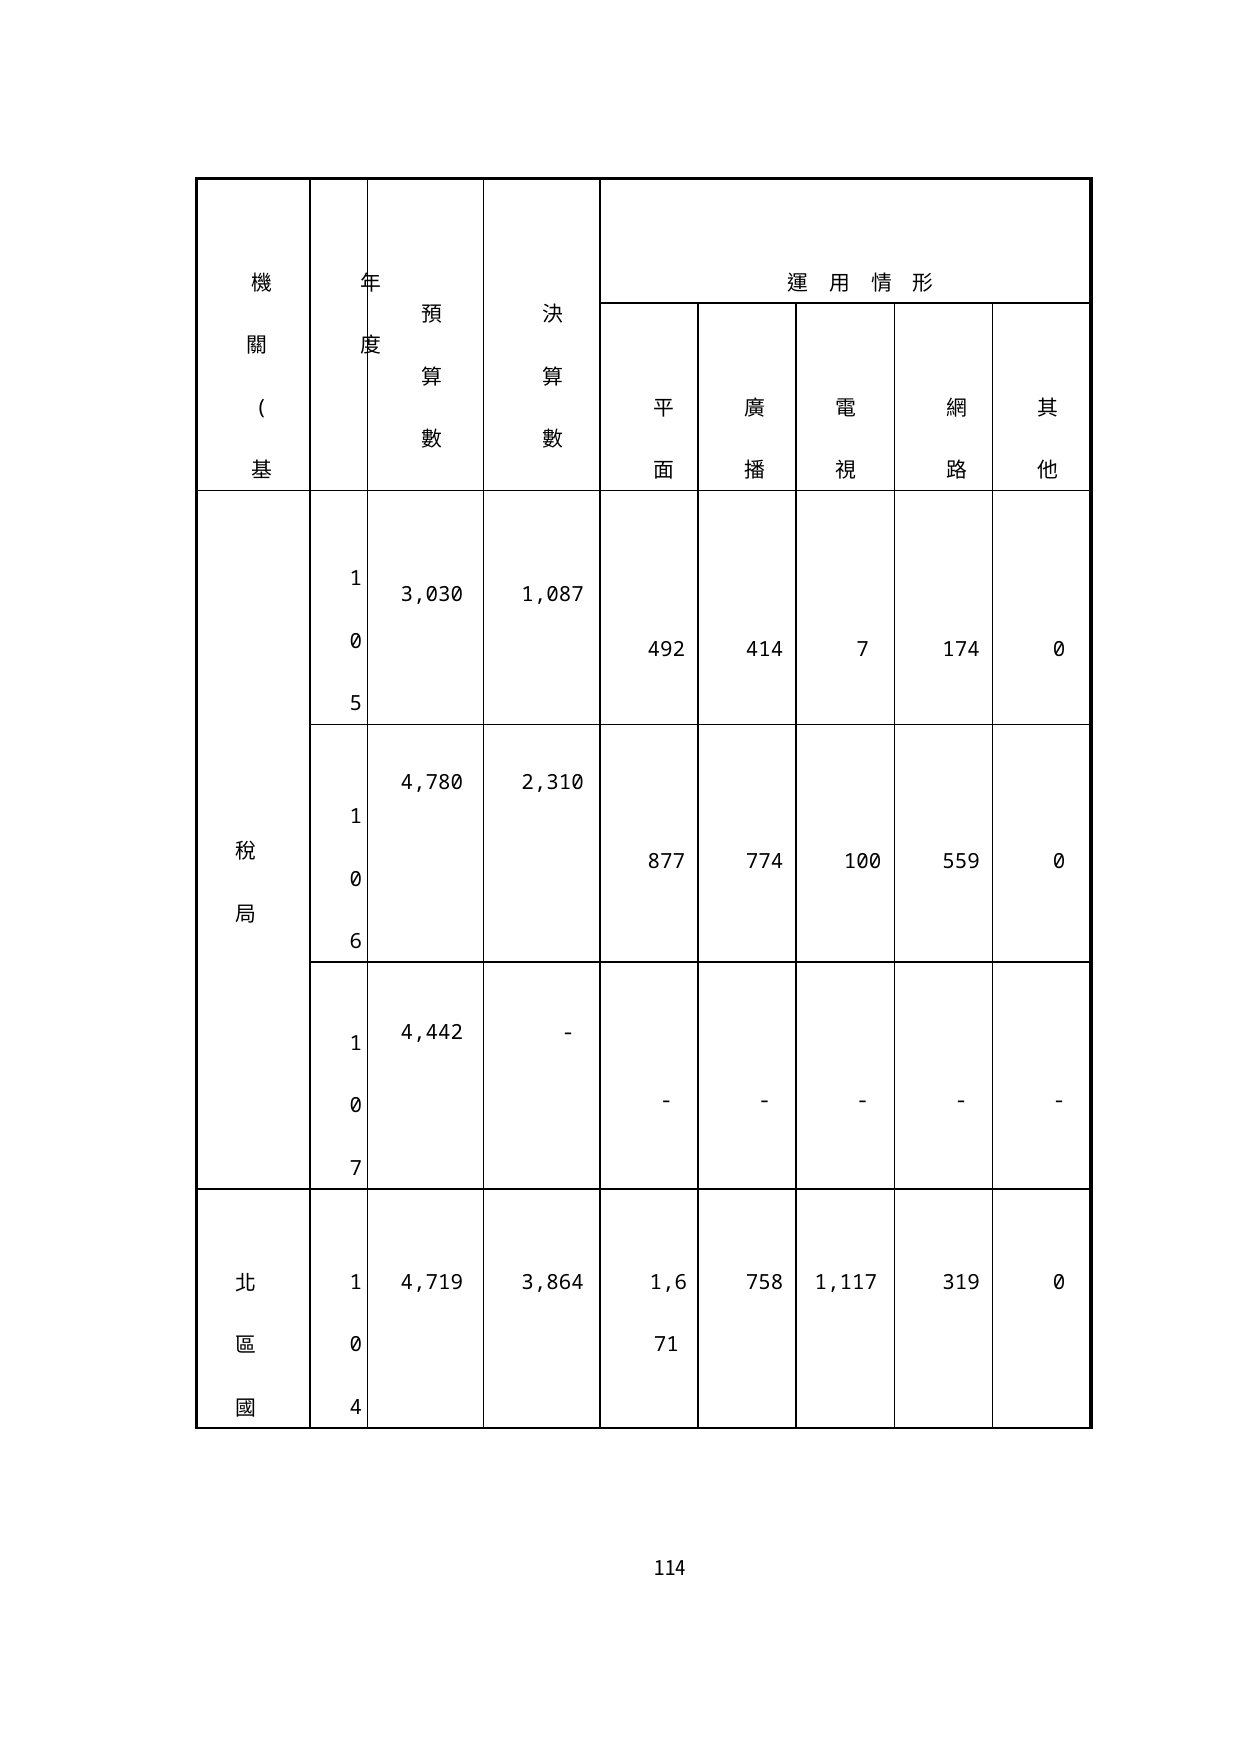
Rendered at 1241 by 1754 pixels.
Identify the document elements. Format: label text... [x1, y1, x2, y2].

table_cell 2,310 [484, 725, 599, 961]
table_cell 100 [797, 725, 894, 961]
table_cell 7 [797, 491, 894, 723]
table_cell 414 [699, 491, 795, 723]
table_header 機關(基金)名稱 [198, 180, 309, 490]
table_cell 107 [311, 963, 367, 1188]
table_cell 廣播 [699, 304, 795, 490]
table_cell - [797, 963, 894, 1188]
table_cell 4,719 [368, 1190, 483, 1427]
table_cell 電視 [797, 304, 894, 490]
table_cell 稅局 [198, 491, 309, 1188]
table_cell 319 [895, 1190, 992, 1427]
table_cell 877 [601, 725, 697, 961]
table_cell 北區國 [198, 1190, 309, 1427]
table_cell 106 [311, 725, 367, 961]
table_header 決算數 [484, 180, 599, 490]
table_cell - [484, 963, 599, 1188]
table_cell 492 [601, 491, 697, 723]
table_cell 0 [993, 491, 1089, 723]
table_cell 105 [311, 491, 367, 723]
table_cell - [895, 963, 992, 1188]
table_cell - [699, 963, 795, 1188]
table_cell 3,030 [368, 491, 483, 723]
table_cell 104 [311, 1190, 367, 1427]
table_cell 其他 [993, 304, 1089, 490]
table_header 年度 [311, 180, 367, 490]
table_cell 1,117 [797, 1190, 894, 1427]
table_cell 平面 [601, 304, 697, 490]
table_cell - [601, 963, 697, 1188]
table_cell 1,087 [484, 491, 599, 723]
table_cell 1,671 [601, 1190, 697, 1427]
table_header 預算數 [368, 180, 483, 490]
table_cell - [993, 963, 1089, 1188]
table_cell 758 [699, 1190, 795, 1427]
table_cell 4,780 [368, 725, 483, 961]
table_cell 0 [993, 725, 1089, 961]
table_cell 4,442 [368, 963, 483, 1188]
table_cell 3,864 [484, 1190, 599, 1427]
table_cell 774 [699, 725, 795, 961]
table_header 運用情形 [601, 180, 1089, 302]
table_cell 0 [993, 1190, 1089, 1427]
table_cell 174 [895, 491, 992, 723]
table_cell 559 [895, 725, 992, 961]
table_cell 網路 [895, 304, 992, 490]
